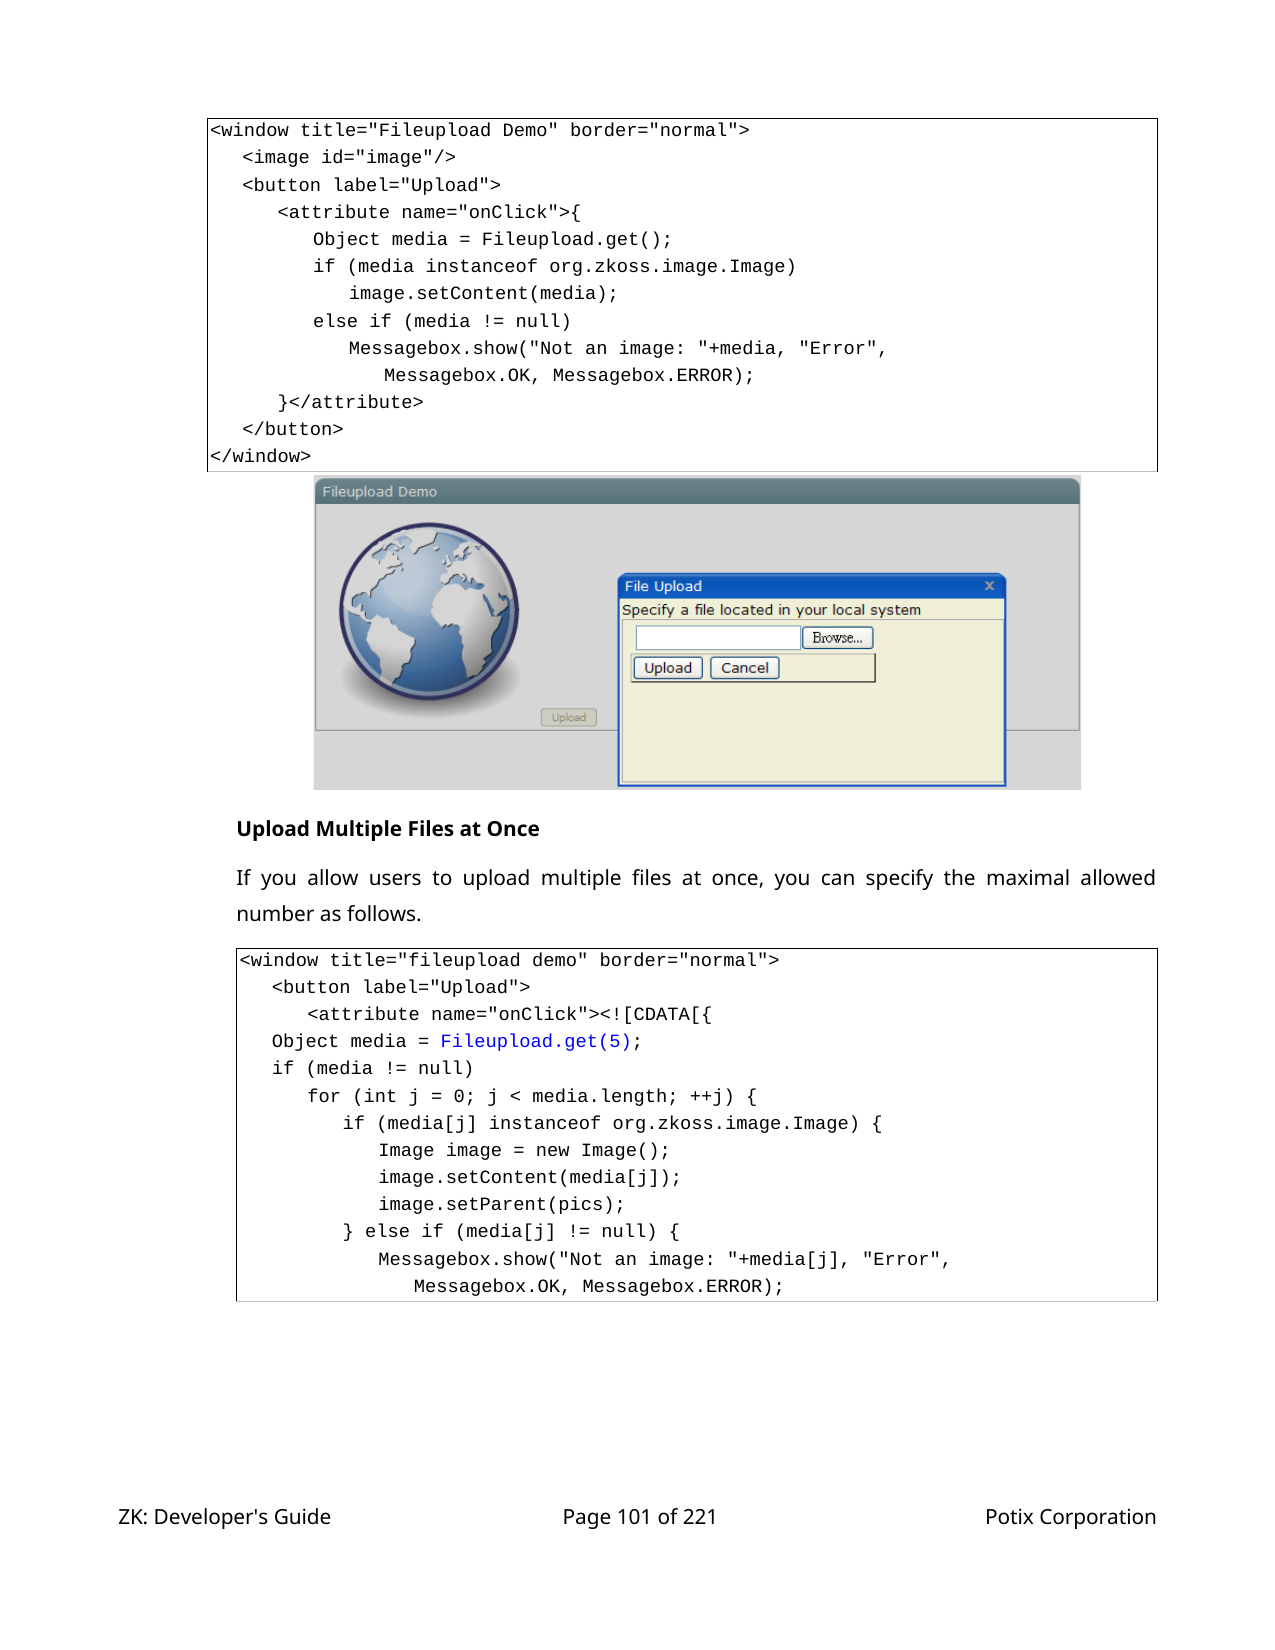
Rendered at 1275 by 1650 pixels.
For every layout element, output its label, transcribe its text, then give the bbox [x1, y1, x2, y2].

text Image image = new Image(); [237, 1138, 1157, 1162]
text if (media != null) [237, 1056, 1157, 1081]
text }</attribute> [208, 390, 1157, 414]
picture [313, 475, 1082, 790]
text else if (media != null) [208, 308, 1157, 333]
text <button label="Upload"> [237, 975, 1157, 999]
text </window> [208, 444, 1157, 471]
text <window title="Fileupload Demo" border="normal"> [208, 119, 1157, 142]
text Messagebox.show("Not an image: "+media, "Error", [208, 336, 1157, 360]
subtitle Upload Multiple Files at Once [236, 790, 1157, 843]
text Messagebox.OK, Messagebox.ERROR); [237, 1274, 1157, 1301]
text Object media = Fileupload.get(5); [237, 1029, 1157, 1053]
text for (int j = 0; j < media.length; ++j) { [237, 1083, 1157, 1108]
text image.setContent(media[j]); [237, 1165, 1157, 1189]
text Object media = Fileupload.get(); [208, 227, 1157, 251]
text <window title="fileupload demo" border="normal"> [237, 949, 1157, 972]
text If you allow users to upload multiple files at once, you can specify the maximal allowed number as follows. [236, 863, 1157, 927]
text if (media instanceof org.zkoss.image.Image) [208, 254, 1157, 278]
text <attribute name="onClick">{ [208, 200, 1157, 224]
text <attribute name="onClick"><![CDATA[{ [237, 1002, 1157, 1026]
text Messagebox.show("Not an image: "+media[j], "Error", [237, 1247, 1157, 1271]
text <image id="image"/> [208, 145, 1157, 169]
text image.setParent(pics); [237, 1192, 1157, 1216]
text if (media[j] instanceof org.zkoss.image.Image) { [237, 1111, 1157, 1135]
text image.setContent(media); [208, 281, 1157, 306]
text <button label="Upload"> [208, 172, 1157, 197]
text Messagebox.OK, Messagebox.ERROR); [208, 363, 1157, 387]
text </button> [208, 417, 1157, 441]
text } else if (media[j] != null) { [237, 1219, 1157, 1244]
